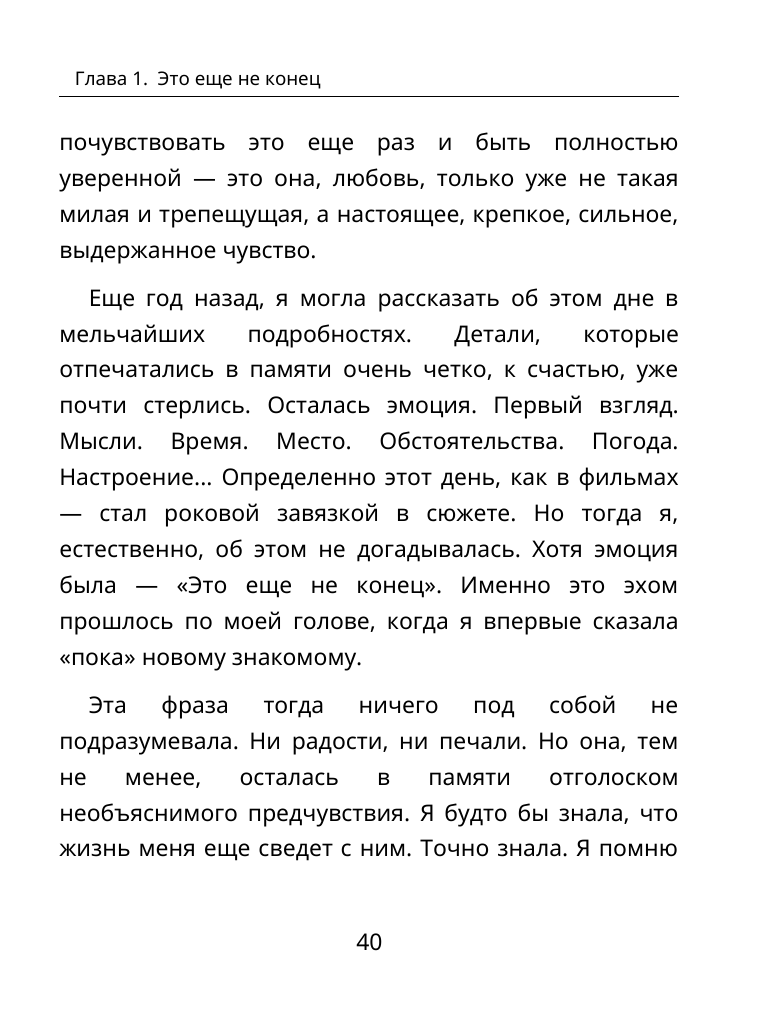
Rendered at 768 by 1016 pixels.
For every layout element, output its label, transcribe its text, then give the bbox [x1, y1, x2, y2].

text почувствовать это еще раз и быть полностью уверенной — это она, любовь, только уже не такая милая и трепещущая, а настоящее, крепкое, сильное, выдержанное чувство. [59, 126, 679, 265]
text Эта фраза тогда ничего под собой не подразумевала. Ни радости, ни печали. Но она, тем не менее, осталась в памяти отголоском необъяснимого предчувствия. Я будто бы знала, что жизнь меня еще сведет с ним. Точно знала. Я помню [59, 689, 679, 864]
text Еще год назад, я могла рассказать об этом дне в мельчайших подробностях. Детали, которые отпечатались в памяти очень четко, к счастью, уже почти стерлись. Осталась эмоция. Первый взгляд. Мысли. Время. Место. Обстоятельства. Погода. Настроение... Определенно этот день, как в фильмах — стал роковой завязкой в сюжете. Но тогда я, естественно, об этом не догадывалась. Хотя эмоция была — «Это еще не конец». Именно это эхом прошлось по моей голове, когда я впервые сказала «пока» новому знакомому. [59, 282, 679, 672]
